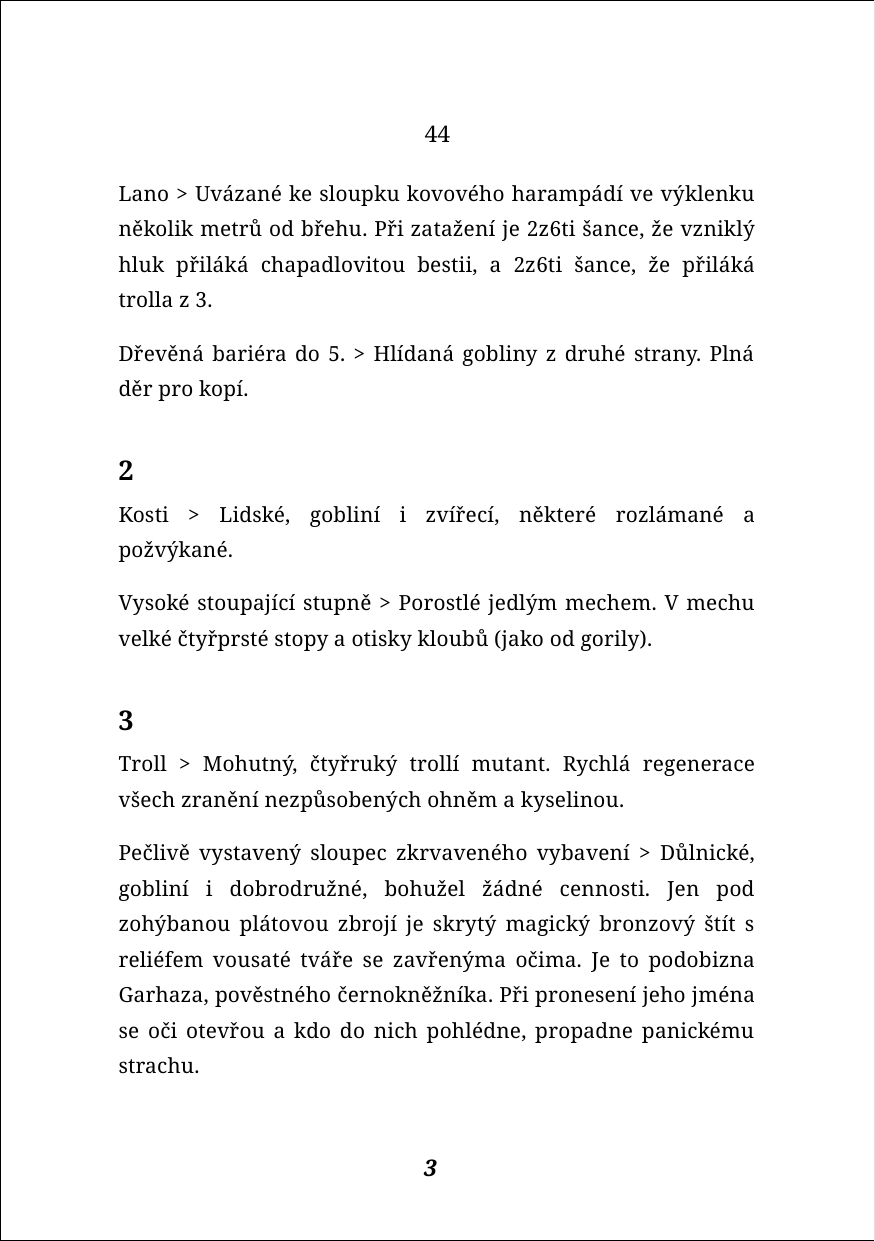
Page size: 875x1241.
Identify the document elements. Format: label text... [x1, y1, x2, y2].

subtitle 2 [118, 451, 756, 488]
text Dřevěná bariéra do 5. > Hlídaná gobliny z druhé strany. Plná děr pro kopí. [118, 339, 756, 403]
text Kosti > Lidské, gobliní i zvířecí, některé rozlámané a požvýkané. [118, 500, 756, 564]
text Vysoké stoupající stupně > Porostlé jedlým mechem. V mechu velké čtyřprsté stopy a otisky kloubů (jako od gorily). [118, 588, 756, 652]
text Troll > Mohutný, čtyřruký trollí mutant. Rychlá regenerace všech zranění nezpůsobených ohněm a kyselinou. [118, 749, 756, 813]
text Pečlivě vystavený sloupec zkrvaveného vybavení > Důlnické, gobliní i dobrodružné, bohužel žádné cennosti. Jen pod zohýbanou plátovou zbrojí je skrytý magický bronzový štít s reliéfem vousaté tváře se zavřenýma očima. Je to podobizna Garhaza, pověstného černokněžníka. Při pronesení jeho jména se oči otevřou a kdo do nich pohlédne, propadne panickému strachu. [118, 838, 756, 1080]
subtitle 3 [118, 701, 756, 738]
text Lano > Uvázané ke sloupku kovového harampádí ve výklenku několik metrů od břehu. Při zatažení je 2z6ti šance, že vzniklý hluk přiláká chapadlovitou bestii, a 2z6ti šance, že přiláká trolla z 3. [118, 179, 756, 314]
